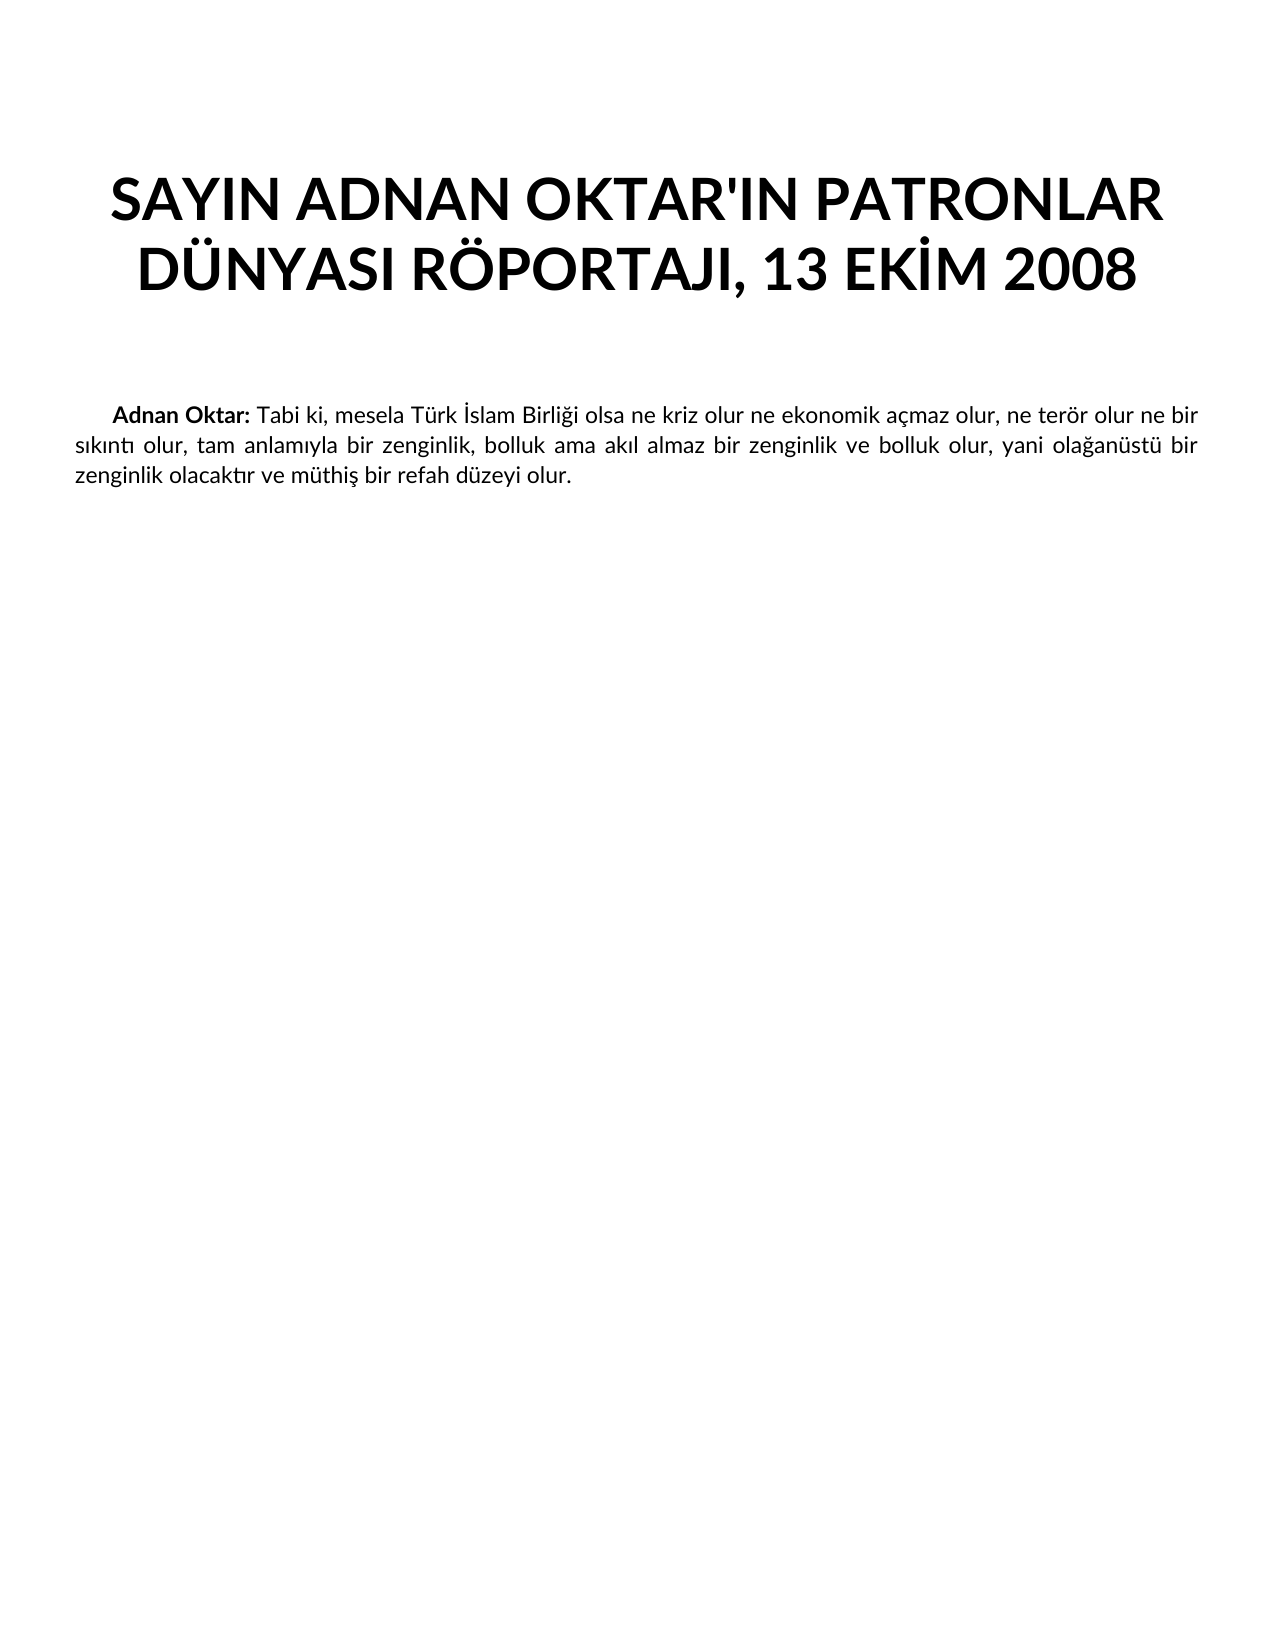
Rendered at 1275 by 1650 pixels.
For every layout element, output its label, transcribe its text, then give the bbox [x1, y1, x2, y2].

text Adnan Oktar: Tabi ki, mesela Türk İslam Birliği olsa ne kriz olur ne ekonomik açmaz olur, ne terör olur ne bir sıkıntı olur, tam anlamıyla bir zenginlik, bolluk ama akıl almaz bir zenginlik ve bolluk olur, yani olağanüstü bir zenginlik olacaktır ve müthiş bir refah düzeyi olur. [75, 400, 1200, 488]
subtitle SAYIN ADNAN OKTAR'IN PATRONLAR DÜNYASI RÖPORTAJI, 13 EKİM 2008 [75, 162, 1200, 302]
